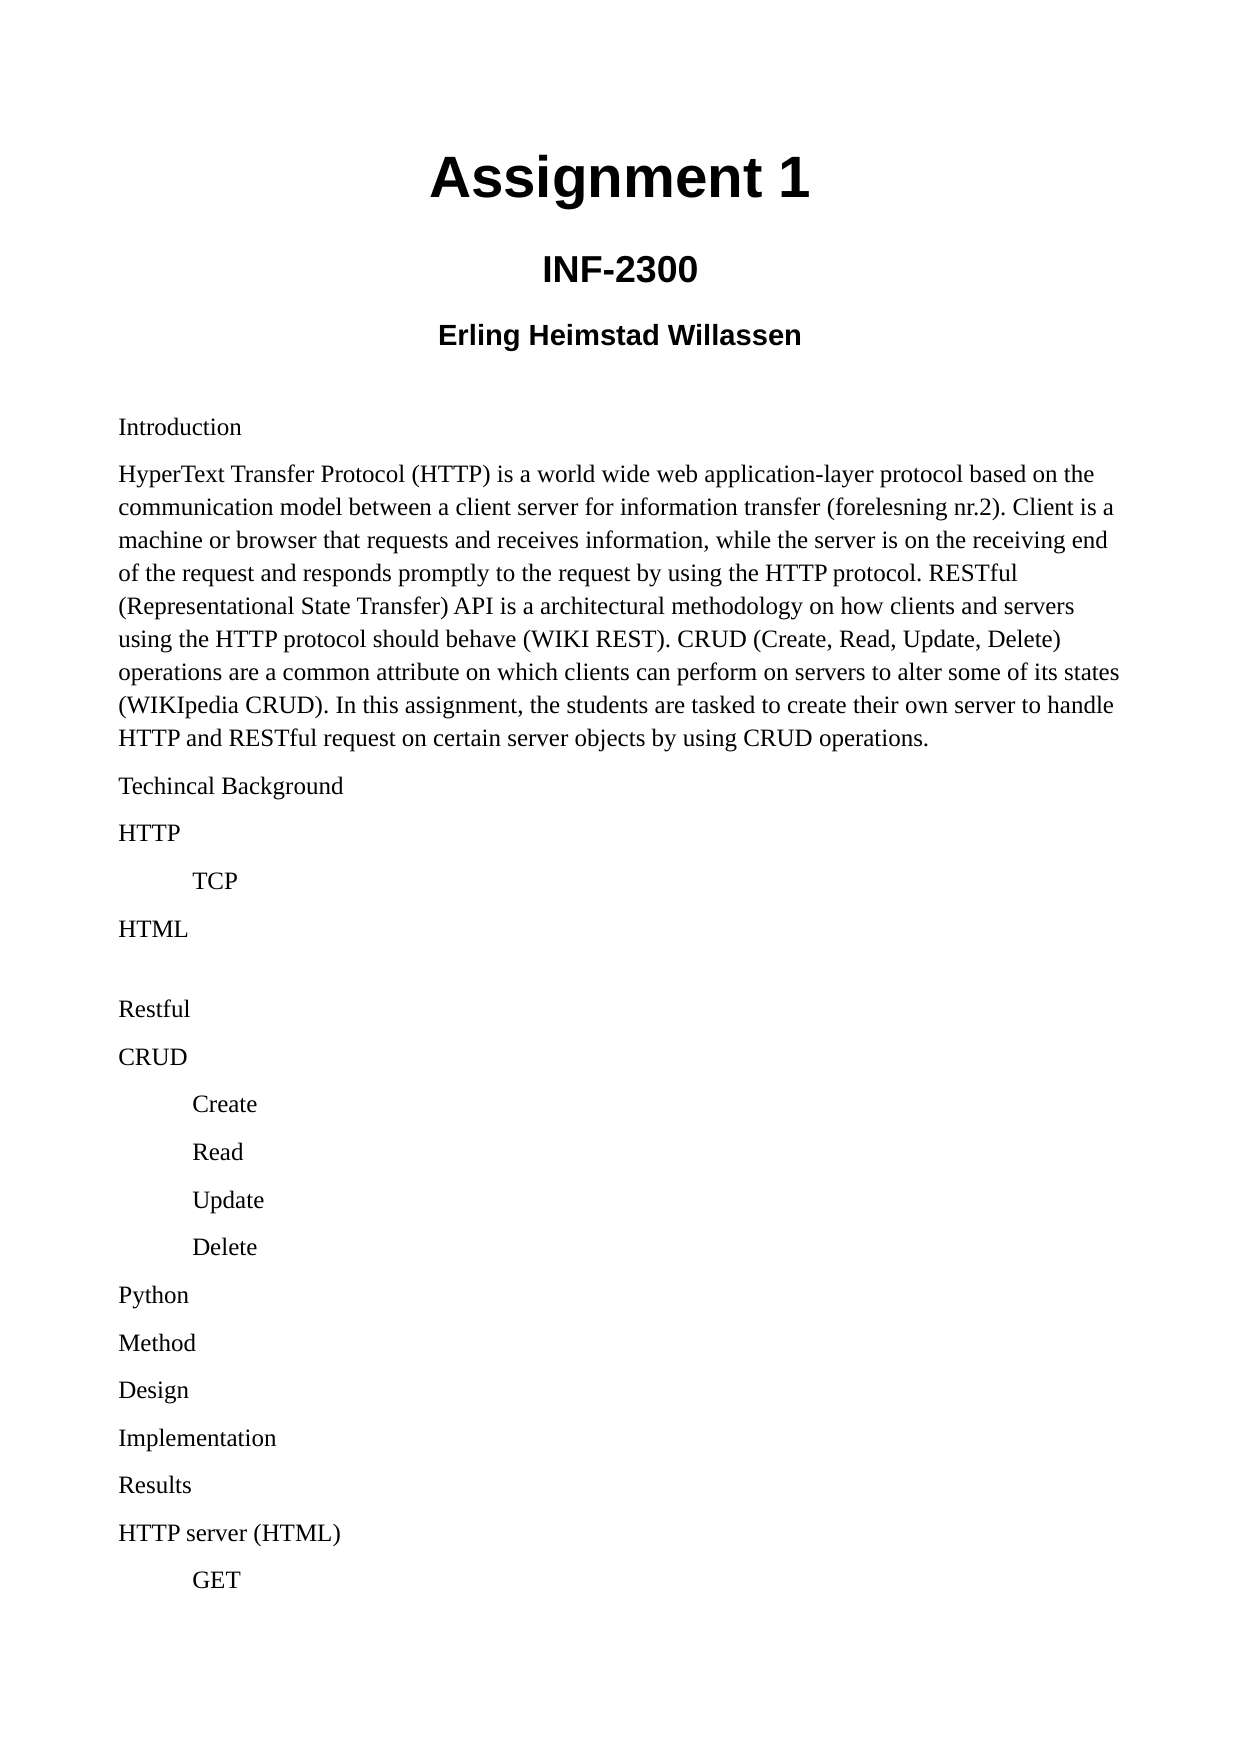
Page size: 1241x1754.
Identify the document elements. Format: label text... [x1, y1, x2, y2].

text CRUD [118, 1042, 1122, 1071]
text Python [118, 1280, 1122, 1309]
text Method [118, 1328, 1122, 1356]
text Results [118, 1470, 1122, 1499]
text Update [118, 1185, 1122, 1213]
text HTTP [118, 818, 1122, 847]
text Delete [118, 1232, 1122, 1261]
text HTTP server (HTML) [118, 1518, 1122, 1547]
text Read [118, 1137, 1122, 1166]
title Assignment 1 [118, 143, 1122, 210]
text GET [118, 1566, 1122, 1594]
text HTML [118, 914, 1122, 976]
text Techincal Background [118, 771, 1122, 800]
text Implementation [118, 1423, 1122, 1452]
text HyperText Transfer Protocol (HTTP) is a world wide web application-layer protocol based on the communication model between a client server for information transfer (forelesning nr.2). Client is a machine or browser that requests and receives information, while the server is on the receiving end of the request and responds promptly to the request by using the HTTP protocol. RESTful (Representational State Transfer) API is a architectural methodology on how clients and servers using the HTTP protocol should behave (WIKI REST). CRUD (Create, Read, Update, Delete) operations are a common attribute on which clients can perform on servers to alter some of its states (WIKIpedia CRUD). In this assignment, the students are tasked to create their own server to handle HTTP and RESTful request on certain server objects by using CRUD operations. ­ [118, 459, 1122, 752]
text TCP [118, 866, 1122, 895]
subtitle INF-2300 [118, 248, 1122, 291]
text Create [118, 1089, 1122, 1118]
text Introduction [118, 412, 1122, 440]
text Design [118, 1375, 1122, 1404]
subtitle Erling Heimstad Willassen [118, 318, 1122, 351]
text Restful [118, 994, 1122, 1023]
